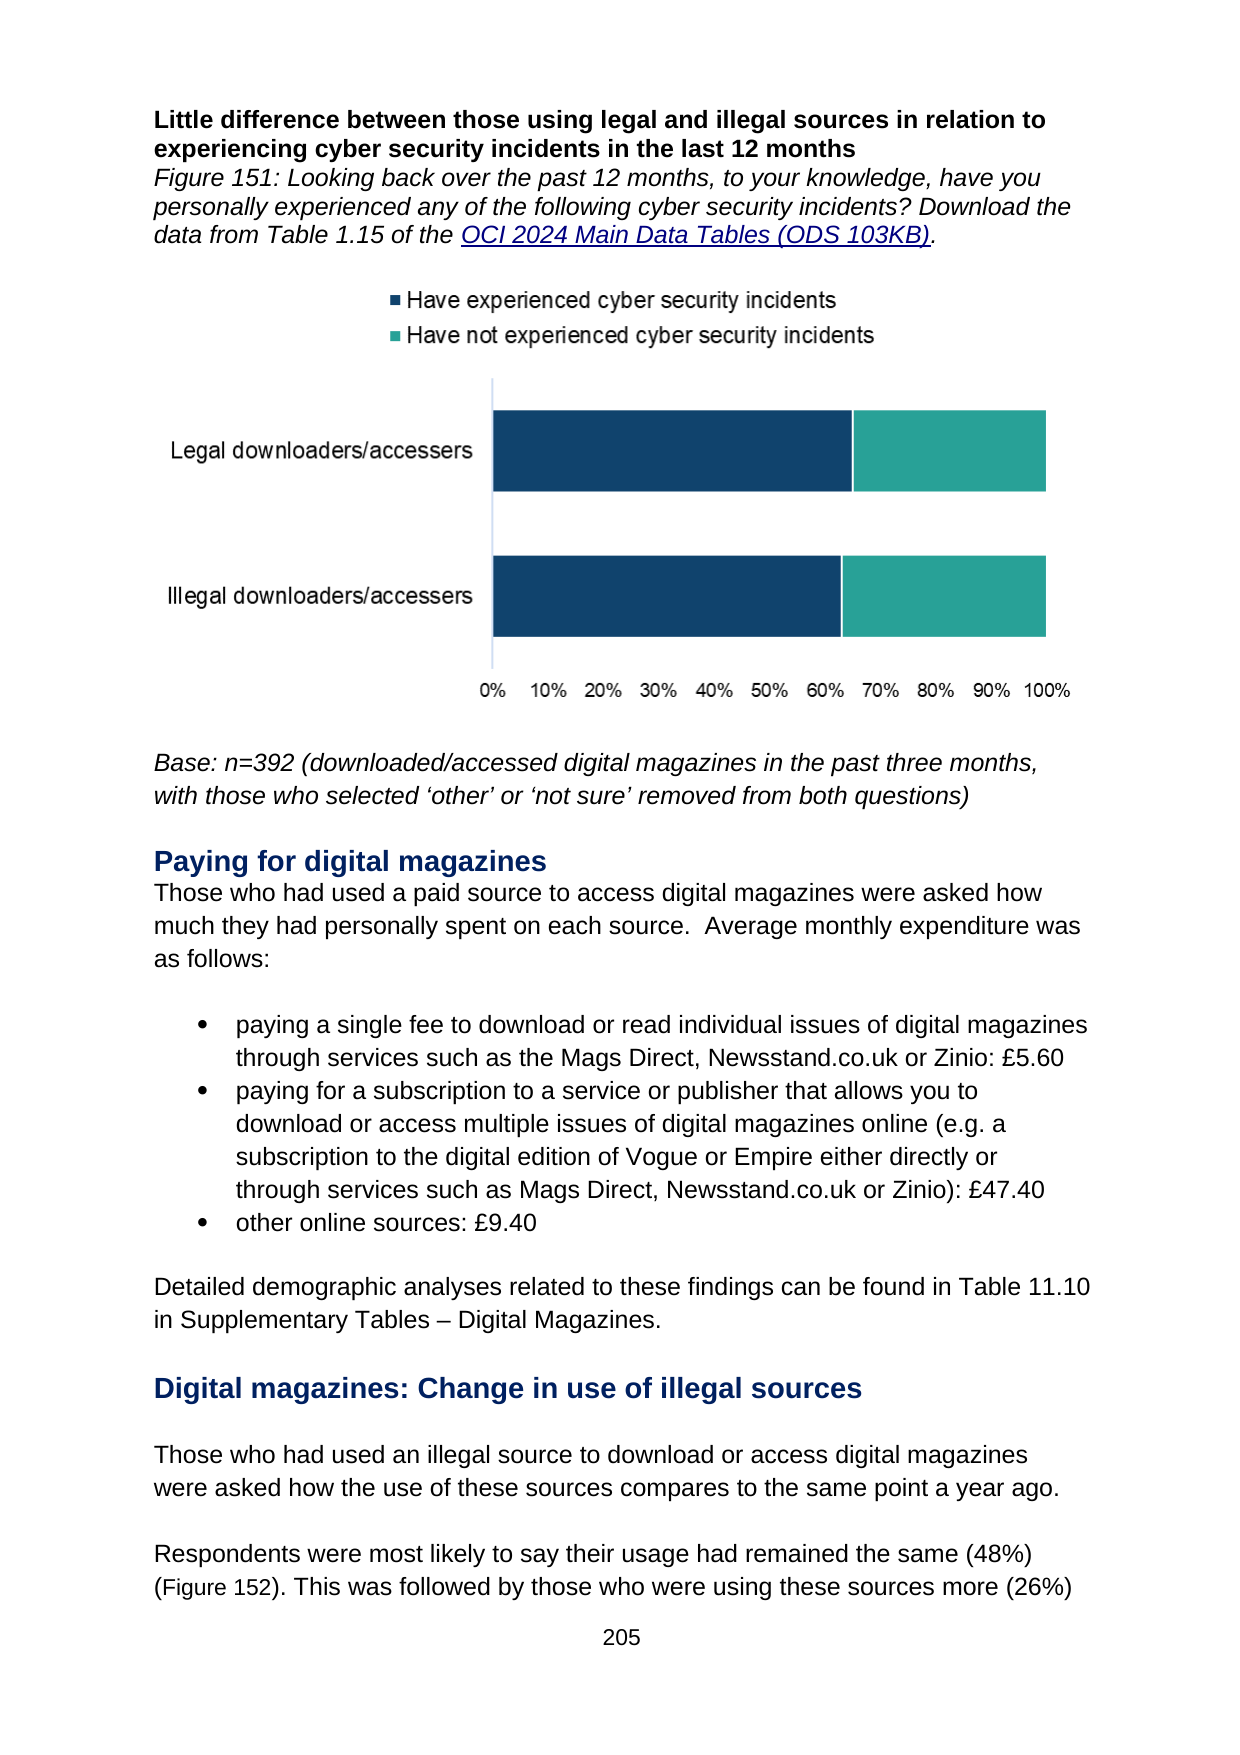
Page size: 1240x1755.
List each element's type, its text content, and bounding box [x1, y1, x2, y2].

list other online sources: £9.40 [198, 1208, 1089, 1237]
list paying for a subscription to a service or publisher that allows you to download or access multiple issues of digital magazines online (e.g. a subscription to the digital edition of Vogue or Empire either directly or through services such as Mags Direct, Newsstand.co.uk or Zinio): £47.40 [198, 1076, 1089, 1204]
text Those who had used an illegal source to download or access digital magazines were asked how the use of these sources compares to the same point a year ago. [153, 1439, 1089, 1501]
text Detailed demographic analyses related to these findings can be found in Table 11.10 in Supplementary Tables – Digital Magazines. [153, 1272, 1101, 1333]
text Respondents were most likely to say their usage had remained the same (48%) (Figure 152). This was followed by those who were using these sources more (26%) [153, 1539, 1089, 1600]
text Those who had used a paid source to access digital magazines were asked how much they had personally spent on each source. Average monthly expenditure was as follows: [153, 878, 1089, 973]
subtitle Little difference between those using legal and illegal sources in relation to experiencing cyber security incidents in the last 12 months [153, 106, 1089, 163]
text Figure 151: Looking back over the past 12 months, to your knowledge, have you personally experienced any of the following cyber security incidents? Download the data from Table 1.15 of the OCI 2024 Main Data Tables (ODS 103KB). [153, 163, 1089, 249]
subtitle Paying for digital magazines [153, 844, 1089, 878]
list paying a single fee to download or read individual issues of digital magazines through services such as the Mags Direct, Newsstand.co.uk or Zinio: £5.60 [198, 1010, 1089, 1072]
text Base: n=392 (downloaded/accessed digital magazines in the past three months, with those who selected ‘other’ or ‘not sure’ removed from both questions) [153, 748, 1089, 810]
subtitle Digital magazines: Change in use of illegal sources [153, 1371, 1089, 1404]
